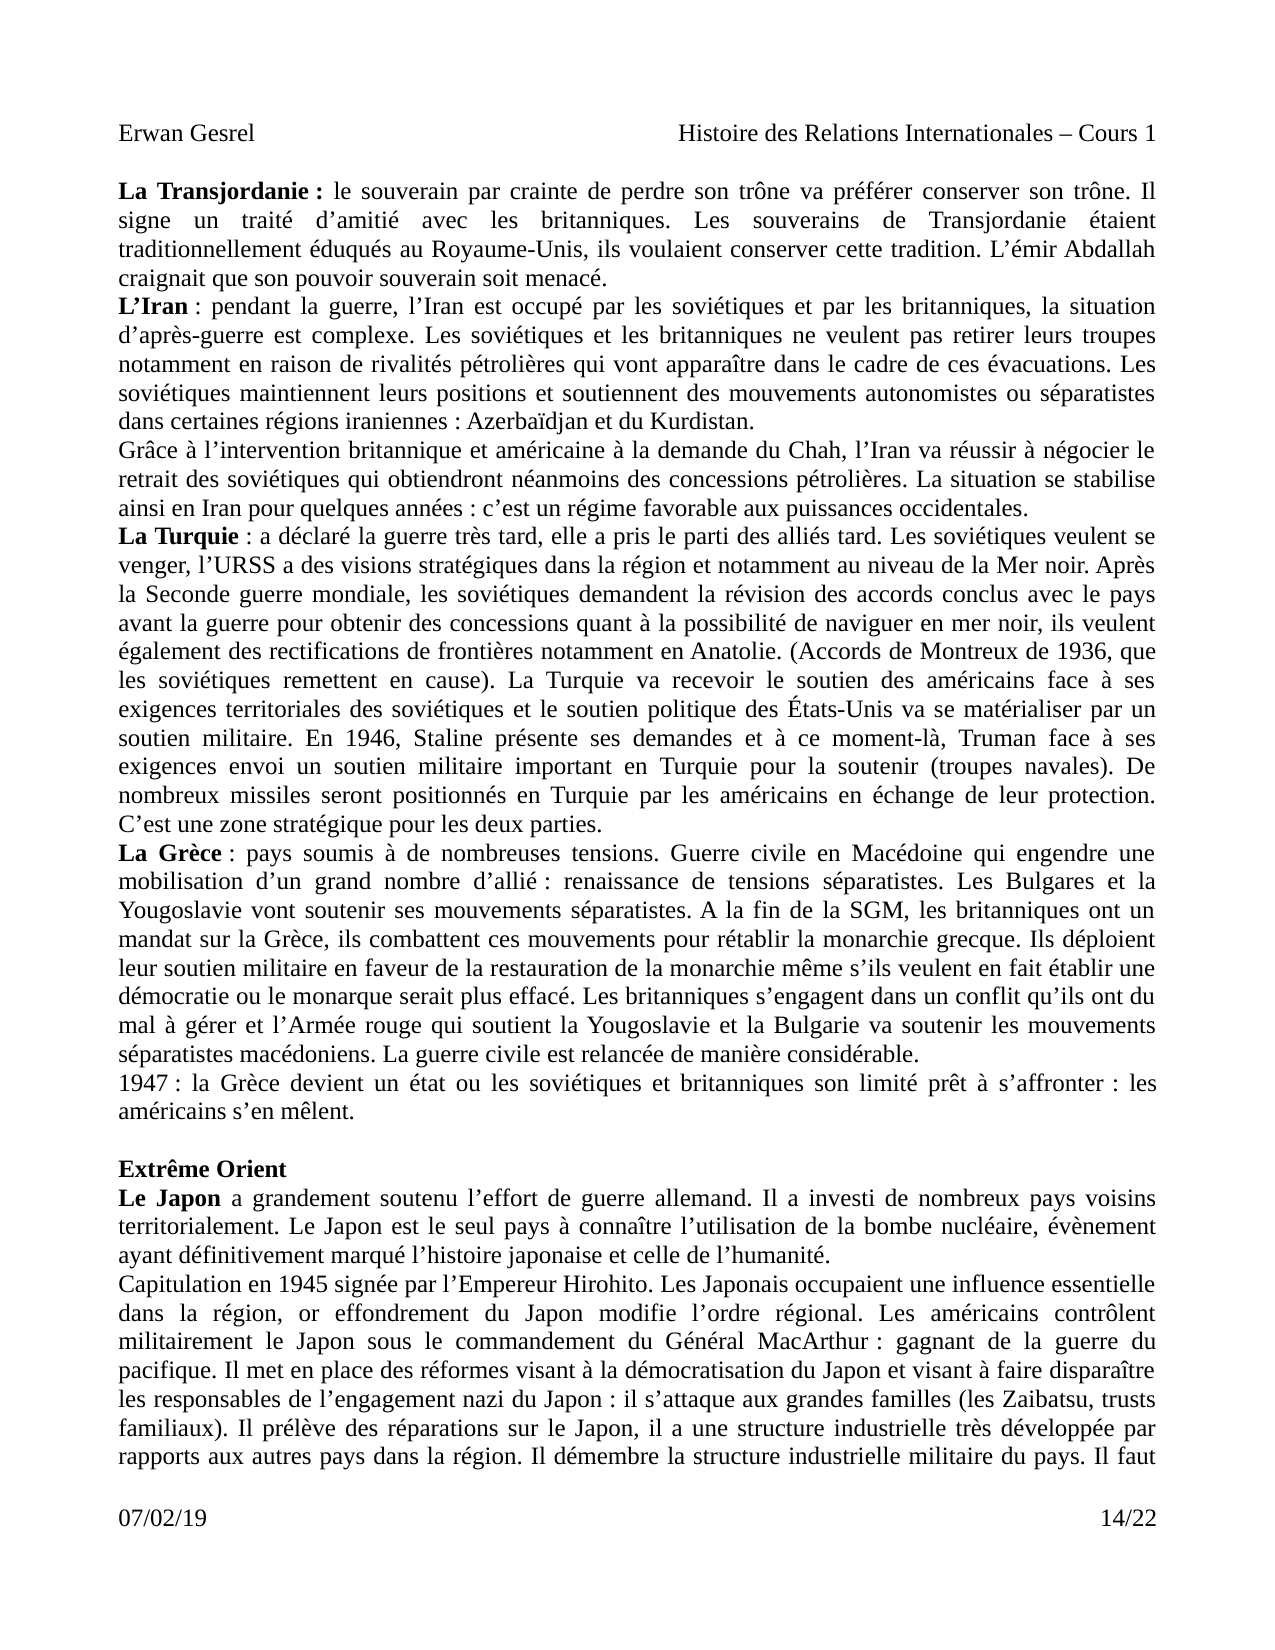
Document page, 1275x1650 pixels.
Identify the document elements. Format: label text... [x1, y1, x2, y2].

text La Turquie : a déclaré la guerre très tard, elle a pris le parti des alliés tard. Les soviétiques veulent se venger, l’URSS a des visions stratégiques dans la région et notamment au niveau de la Mer noir. Après la Seconde guerre mondiale, les soviétiques demandent la révision des accords conclus avec le pays avant la guerre pour obtenir des concessions quant à la possibilité de naviguer en mer noir, ils veulent également des rectifications de frontières notamment en Anatolie. (Accords de Montreux de 1936, que les soviétiques remettent en cause). La Turquie va recevoir le soutien des américains face à ses exigences territoriales des soviétiques et le soutien politique des États-Unis va se matérialiser par un soutien militaire. En 1946, Staline présente ses demandes et à ce moment-là, Truman face à ses exigences envoi un soutien militaire important en Turquie pour la soutenir (troupes navales). De nombreux missiles seront positionnés en Turquie par les américains en échange de leur protection. C’est une zone stratégique pour les deux parties. [118, 521, 1157, 838]
text Le Japon a grandement soutenu l’effort de guerre allemand. Il a investi de nombreux pays voisins territorialement. Le Japon est le seul pays à connaître l’utilisation de la bombe nucléaire, évènement ayant définitivement marqué l’histoire japonaise et celle de l’humanité. [118, 1183, 1157, 1269]
text Grâce à l’intervention britannique et américaine à la demande du Chah, l’Iran va réussir à négocier le retrait des soviétiques qui obtiendront néanmoins des concessions pétrolières. La situation se stabilise ainsi en Iran pour quelques années : c’est un régime favorable aux puissances occidentales. [118, 435, 1157, 521]
text 1947 : la Grèce devient un état ou les soviétiques et britanniques son limité prêt à s’affronter : les américains s’en mêlent. [118, 1068, 1157, 1125]
text La Transjordanie : le souverain par crainte de perdre son trône va préférer conserver son trône. Il signe un traité d’amitié avec les britanniques. Les souverains de Transjordanie étaient traditionnellement éduqués au Royaume-Unis, ils voulaient conserver cette tradition. L’émir Abdallah craignait que son pouvoir souverain soit menacé. [118, 176, 1157, 291]
text Extrême Orient [118, 1154, 1157, 1183]
text La Grèce : pays soumis à de nombreuses tensions. Guerre civile en Macédoine qui engendre une mobilisation d’un grand nombre d’allié : renaissance de tensions séparatistes. Les Bulgares et la Yougoslavie vont soutenir ses mouvements séparatistes. A la fin de la SGM, les britanniques ont un mandat sur la Grèce, ils combattent ces mouvements pour rétablir la monarchie grecque. Ils déploient leur soutien militaire en faveur de la restauration de la monarchie même s’ils veulent en fait établir une démocratie ou le monarque serait plus effacé. Les britanniques s’engagent dans un conflit qu’ils ont du mal à gérer et l’Armée rouge qui soutient la Yougoslavie et la Bulgarie va soutenir les mouvements séparatistes macédoniens. La guerre civile est relancée de manière considérable. [118, 838, 1157, 1068]
text Capitulation en 1945 signée par l’Empereur Hirohito. Les Japonais occupaient une influence essentielle dans la région, or effondrement du Japon modifie l’ordre régional. Les américains contrôlent militairement le Japon sous le commandement du Général MacArthur : gagnant de la guerre du pacifique. Il met en place des réformes visant à la démocratisation du Japon et visant à faire disparaître les responsables de l’engagement nazi du Japon : il s’attaque aux grandes familles (les Zaibatsu, trusts familiaux). Il prélève des réparations sur le Japon, il a une structure industrielle très développée par rapports aux autres pays dans la région. Il démembre la structure industrielle militaire du pays. Il faut [118, 1269, 1157, 1470]
text L’Iran : pendant la guerre, l’Iran est occupé par les soviétiques et par les britanniques, la situation d’après-guerre est complexe. Les soviétiques et les britanniques ne veulent pas retirer leurs troupes notamment en raison de rivalités pétrolières qui vont apparaître dans le cadre de ces évacuations. Les soviétiques maintiennent leurs positions et soutiennent des mouvements autonomistes ou séparatistes dans certaines régions iraniennes : Azerbaïdjan et du Kurdistan. [118, 291, 1157, 435]
